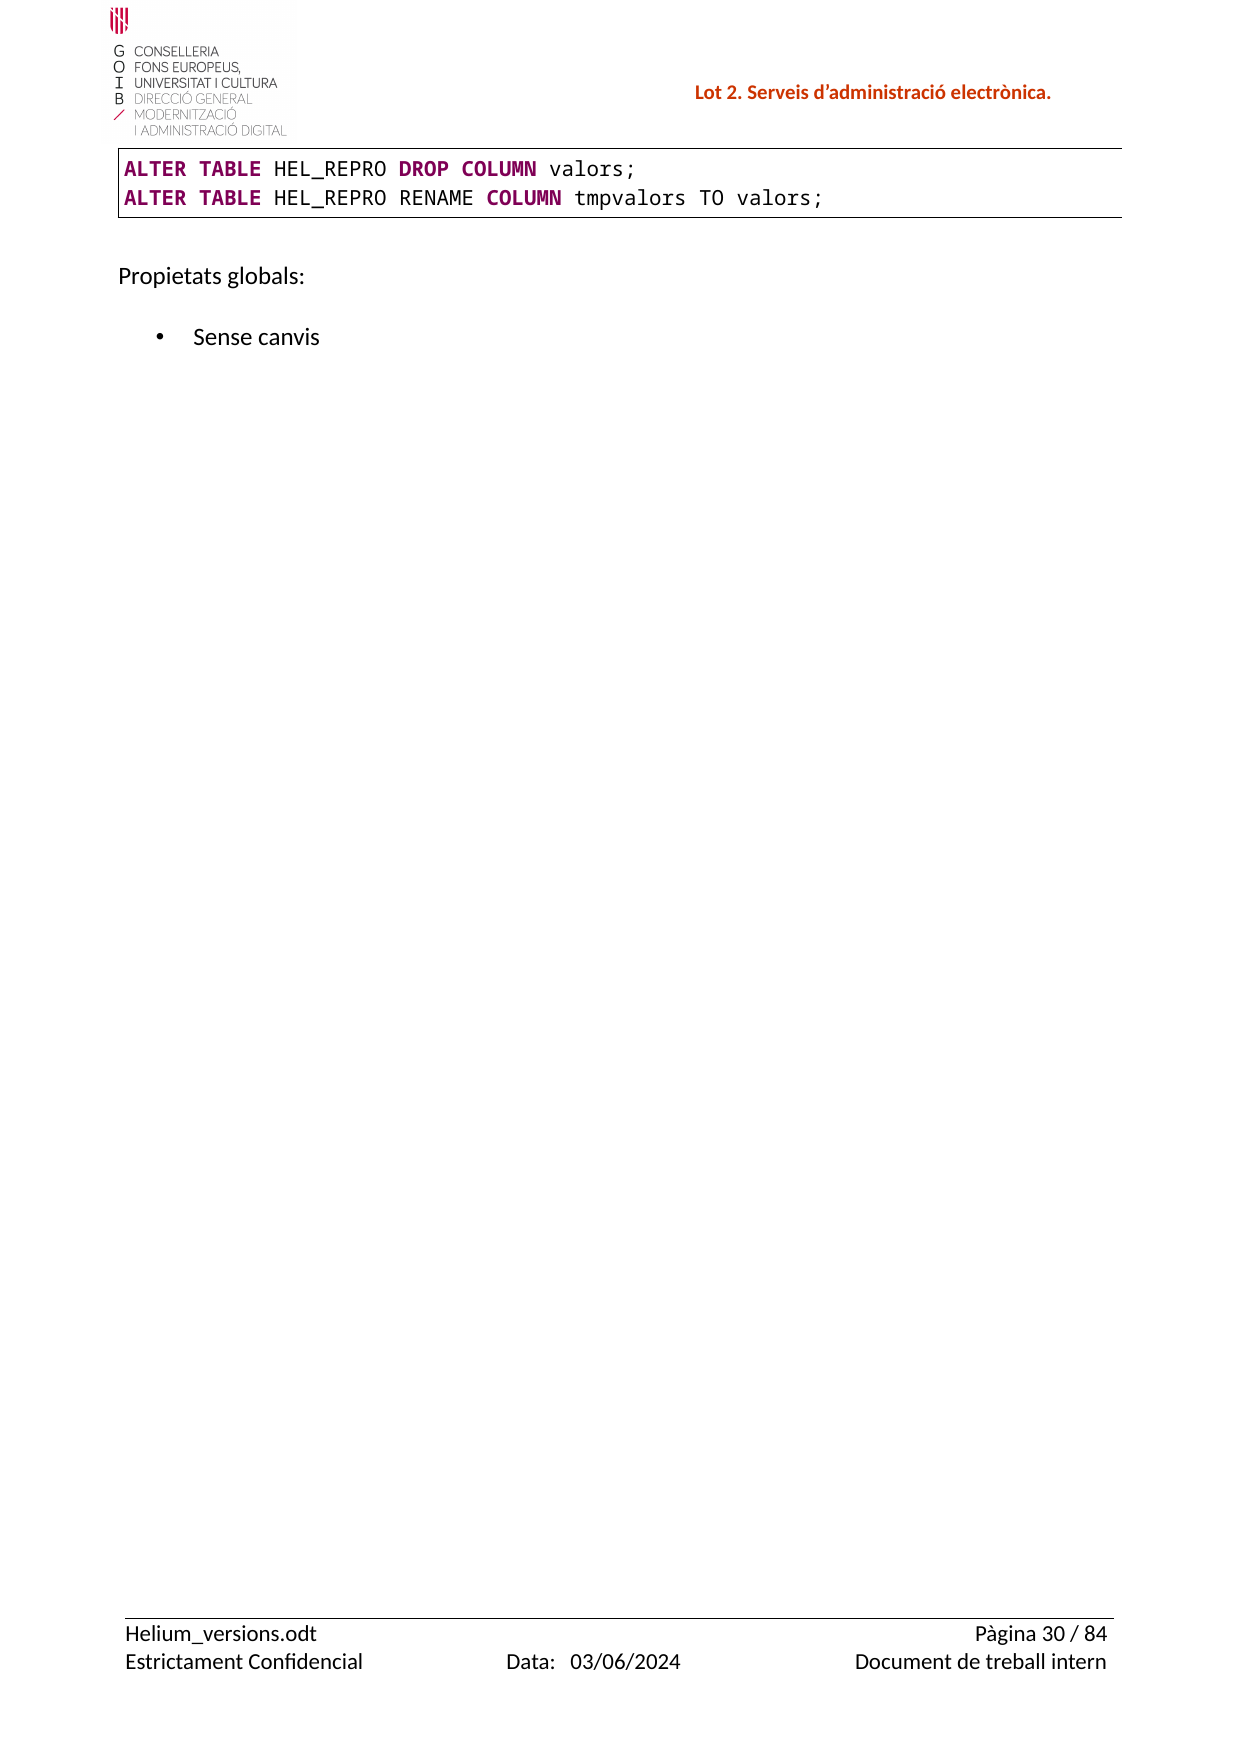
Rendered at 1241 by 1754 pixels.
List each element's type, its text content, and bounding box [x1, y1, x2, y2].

table_header ALTER TABLE HEL_REPRO DROP COLUMN valors; ALTER TABLE HEL_REPRO RENAME COLUMN tmpvalors TO valors; [119, 149, 1122, 217]
text Propietats globals: [118, 261, 1122, 291]
list Sense canvis [156, 322, 1122, 352]
picture [100, 0, 297, 144]
